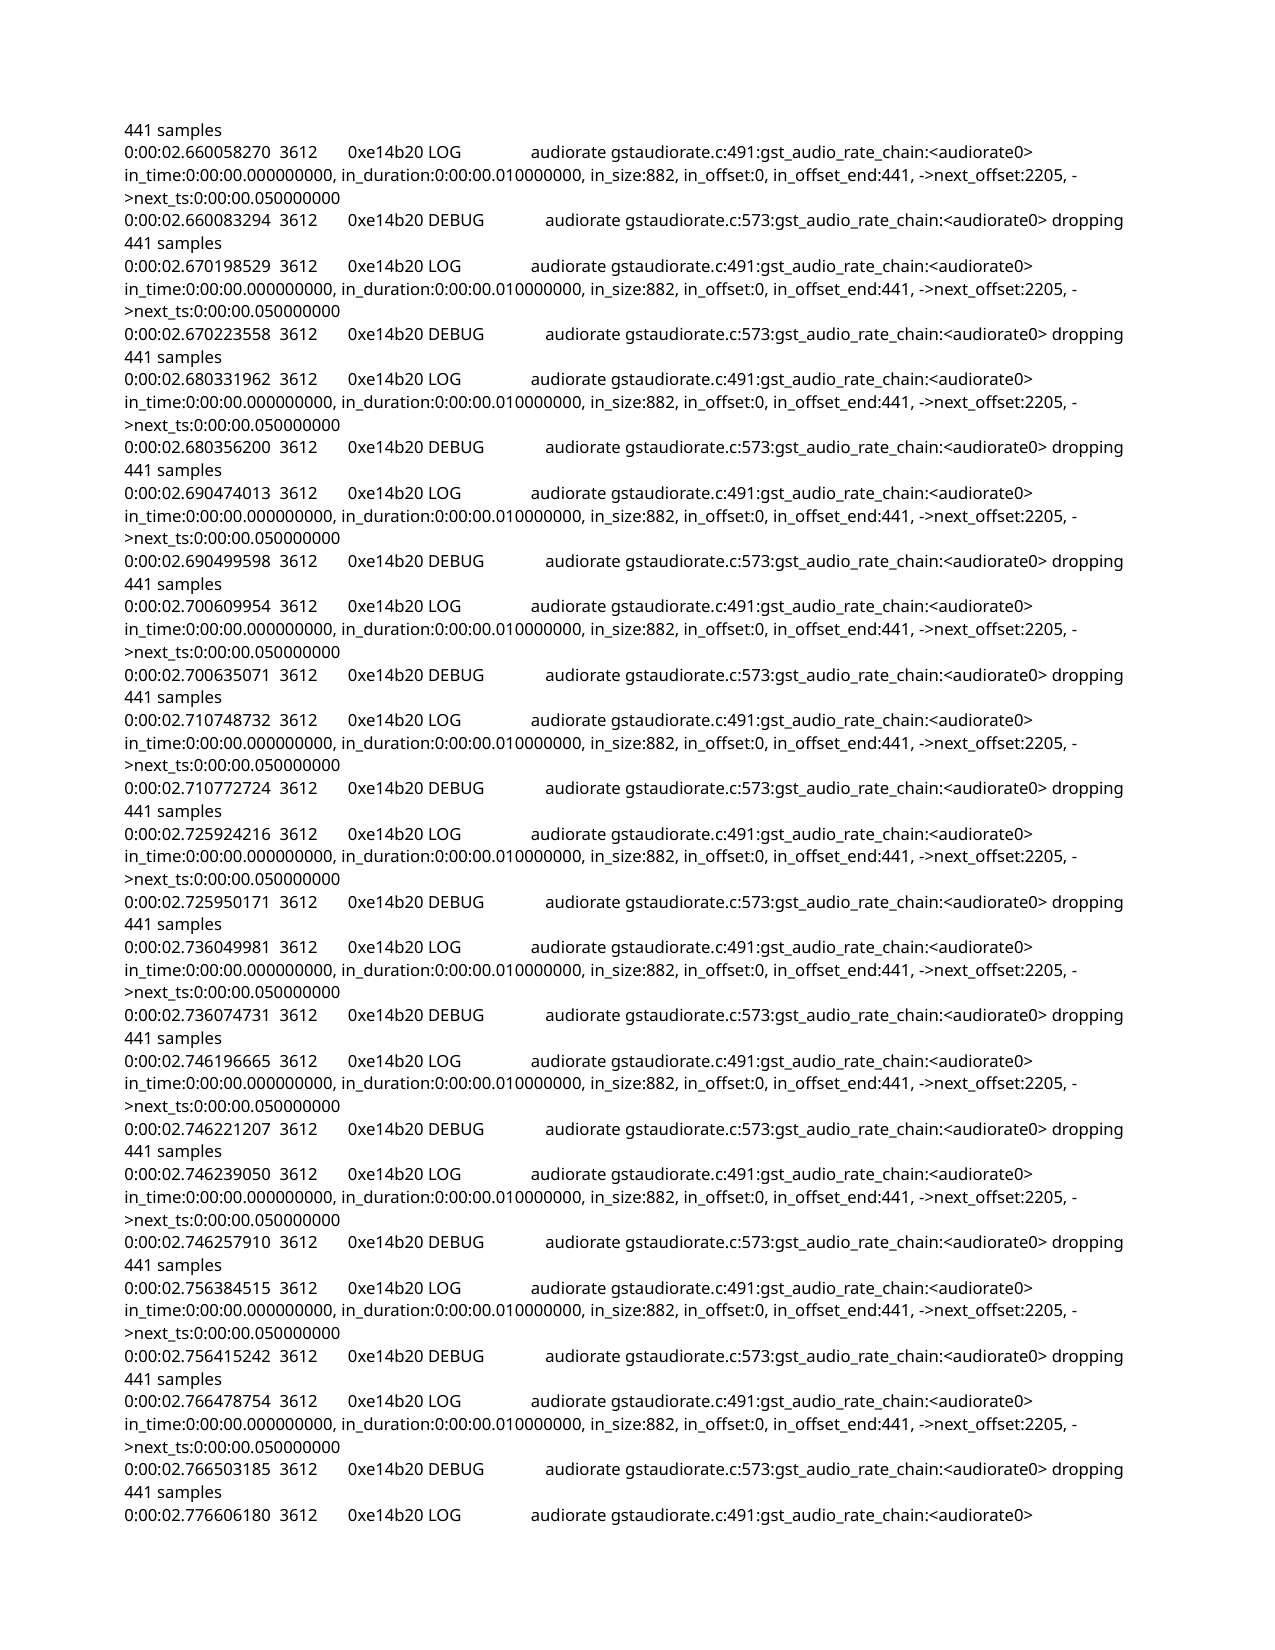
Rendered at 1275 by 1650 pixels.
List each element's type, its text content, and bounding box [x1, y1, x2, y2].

text 0:00:02.680356200 3612 0xe14b20 DEBUG audiorate gstaudiorate.c:573:gst_audio_rate_chain:<audiorate0> dropping 441 samples [124, 436, 1157, 481]
text 0:00:02.756415242 3612 0xe14b20 DEBUG audiorate gstaudiorate.c:573:gst_audio_rate_chain:<audiorate0> dropping 441 samples [124, 1344, 1157, 1390]
text 0:00:02.746257910 3612 0xe14b20 DEBUG audiorate gstaudiorate.c:573:gst_audio_rate_chain:<audiorate0> dropping 441 samples [124, 1231, 1157, 1276]
text 0:00:02.710772724 3612 0xe14b20 DEBUG audiorate gstaudiorate.c:573:gst_audio_rate_chain:<audiorate0> dropping 441 samples [124, 777, 1157, 822]
text 0:00:02.756384515 3612 0xe14b20 LOG audiorate gstaudiorate.c:491:gst_audio_rate_chain:<audiorate0> in_time:0:00:00.000000000, in_duration:0:00:00.010000000, in_size:882, in_offset:0, in_offset_end:441, ->next_offset:2205, ->next_ts:0:00:00.050000000 [124, 1276, 1157, 1344]
text 0:00:02.725950171 3612 0xe14b20 DEBUG audiorate gstaudiorate.c:573:gst_audio_rate_chain:<audiorate0> dropping 441 samples [124, 890, 1157, 936]
text 0:00:02.660058270 3612 0xe14b20 LOG audiorate gstaudiorate.c:491:gst_audio_rate_chain:<audiorate0> in_time:0:00:00.000000000, in_duration:0:00:00.010000000, in_size:882, in_offset:0, in_offset_end:441, ->next_offset:2205, ->next_ts:0:00:00.050000000 [124, 141, 1157, 209]
text 0:00:02.700609954 3612 0xe14b20 LOG audiorate gstaudiorate.c:491:gst_audio_rate_chain:<audiorate0> in_time:0:00:00.000000000, in_duration:0:00:00.010000000, in_size:882, in_offset:0, in_offset_end:441, ->next_offset:2205, ->next_ts:0:00:00.050000000 [124, 595, 1157, 663]
text 0:00:02.746221207 3612 0xe14b20 DEBUG audiorate gstaudiorate.c:573:gst_audio_rate_chain:<audiorate0> dropping 441 samples [124, 1117, 1157, 1163]
text 0:00:02.736074731 3612 0xe14b20 DEBUG audiorate gstaudiorate.c:573:gst_audio_rate_chain:<audiorate0> dropping 441 samples [124, 1004, 1157, 1049]
text 0:00:02.670223558 3612 0xe14b20 DEBUG audiorate gstaudiorate.c:573:gst_audio_rate_chain:<audiorate0> dropping 441 samples [124, 322, 1157, 368]
text 0:00:02.690499598 3612 0xe14b20 DEBUG audiorate gstaudiorate.c:573:gst_audio_rate_chain:<audiorate0> dropping 441 samples [124, 549, 1157, 595]
text 0:00:02.670198529 3612 0xe14b20 LOG audiorate gstaudiorate.c:491:gst_audio_rate_chain:<audiorate0> in_time:0:00:00.000000000, in_duration:0:00:00.010000000, in_size:882, in_offset:0, in_offset_end:441, ->next_offset:2205, ->next_ts:0:00:00.050000000 [124, 254, 1157, 322]
text 0:00:02.690474013 3612 0xe14b20 LOG audiorate gstaudiorate.c:491:gst_audio_rate_chain:<audiorate0> in_time:0:00:00.000000000, in_duration:0:00:00.010000000, in_size:882, in_offset:0, in_offset_end:441, ->next_offset:2205, ->next_ts:0:00:00.050000000 [124, 481, 1157, 549]
text 0:00:02.680331962 3612 0xe14b20 LOG audiorate gstaudiorate.c:491:gst_audio_rate_chain:<audiorate0> in_time:0:00:00.000000000, in_duration:0:00:00.010000000, in_size:882, in_offset:0, in_offset_end:441, ->next_offset:2205, ->next_ts:0:00:00.050000000 [124, 368, 1157, 436]
text 0:00:02.660083294 3612 0xe14b20 DEBUG audiorate gstaudiorate.c:573:gst_audio_rate_chain:<audiorate0> dropping 441 samples [124, 209, 1157, 254]
text 0:00:02.736049981 3612 0xe14b20 LOG audiorate gstaudiorate.c:491:gst_audio_rate_chain:<audiorate0> in_time:0:00:00.000000000, in_duration:0:00:00.010000000, in_size:882, in_offset:0, in_offset_end:441, ->next_offset:2205, ->next_ts:0:00:00.050000000 [124, 936, 1157, 1004]
text 441 samples [124, 118, 1157, 141]
text 0:00:02.776606180 3612 0xe14b20 LOG audiorate gstaudiorate.c:491:gst_audio_rate_chain:<audiorate0> [124, 1503, 1157, 1526]
text 0:00:02.746196665 3612 0xe14b20 LOG audiorate gstaudiorate.c:491:gst_audio_rate_chain:<audiorate0> in_time:0:00:00.000000000, in_duration:0:00:00.010000000, in_size:882, in_offset:0, in_offset_end:441, ->next_offset:2205, ->next_ts:0:00:00.050000000 [124, 1049, 1157, 1117]
text 0:00:02.766478754 3612 0xe14b20 LOG audiorate gstaudiorate.c:491:gst_audio_rate_chain:<audiorate0> in_time:0:00:00.000000000, in_duration:0:00:00.010000000, in_size:882, in_offset:0, in_offset_end:441, ->next_offset:2205, ->next_ts:0:00:00.050000000 [124, 1390, 1157, 1458]
text 0:00:02.700635071 3612 0xe14b20 DEBUG audiorate gstaudiorate.c:573:gst_audio_rate_chain:<audiorate0> dropping 441 samples [124, 663, 1157, 708]
text 0:00:02.710748732 3612 0xe14b20 LOG audiorate gstaudiorate.c:491:gst_audio_rate_chain:<audiorate0> in_time:0:00:00.000000000, in_duration:0:00:00.010000000, in_size:882, in_offset:0, in_offset_end:441, ->next_offset:2205, ->next_ts:0:00:00.050000000 [124, 708, 1157, 777]
text 0:00:02.766503185 3612 0xe14b20 DEBUG audiorate gstaudiorate.c:573:gst_audio_rate_chain:<audiorate0> dropping 441 samples [124, 1458, 1157, 1503]
text 0:00:02.725924216 3612 0xe14b20 LOG audiorate gstaudiorate.c:491:gst_audio_rate_chain:<audiorate0> in_time:0:00:00.000000000, in_duration:0:00:00.010000000, in_size:882, in_offset:0, in_offset_end:441, ->next_offset:2205, ->next_ts:0:00:00.050000000 [124, 822, 1157, 890]
text 0:00:02.746239050 3612 0xe14b20 LOG audiorate gstaudiorate.c:491:gst_audio_rate_chain:<audiorate0> in_time:0:00:00.000000000, in_duration:0:00:00.010000000, in_size:882, in_offset:0, in_offset_end:441, ->next_offset:2205, ->next_ts:0:00:00.050000000 [124, 1163, 1157, 1231]
